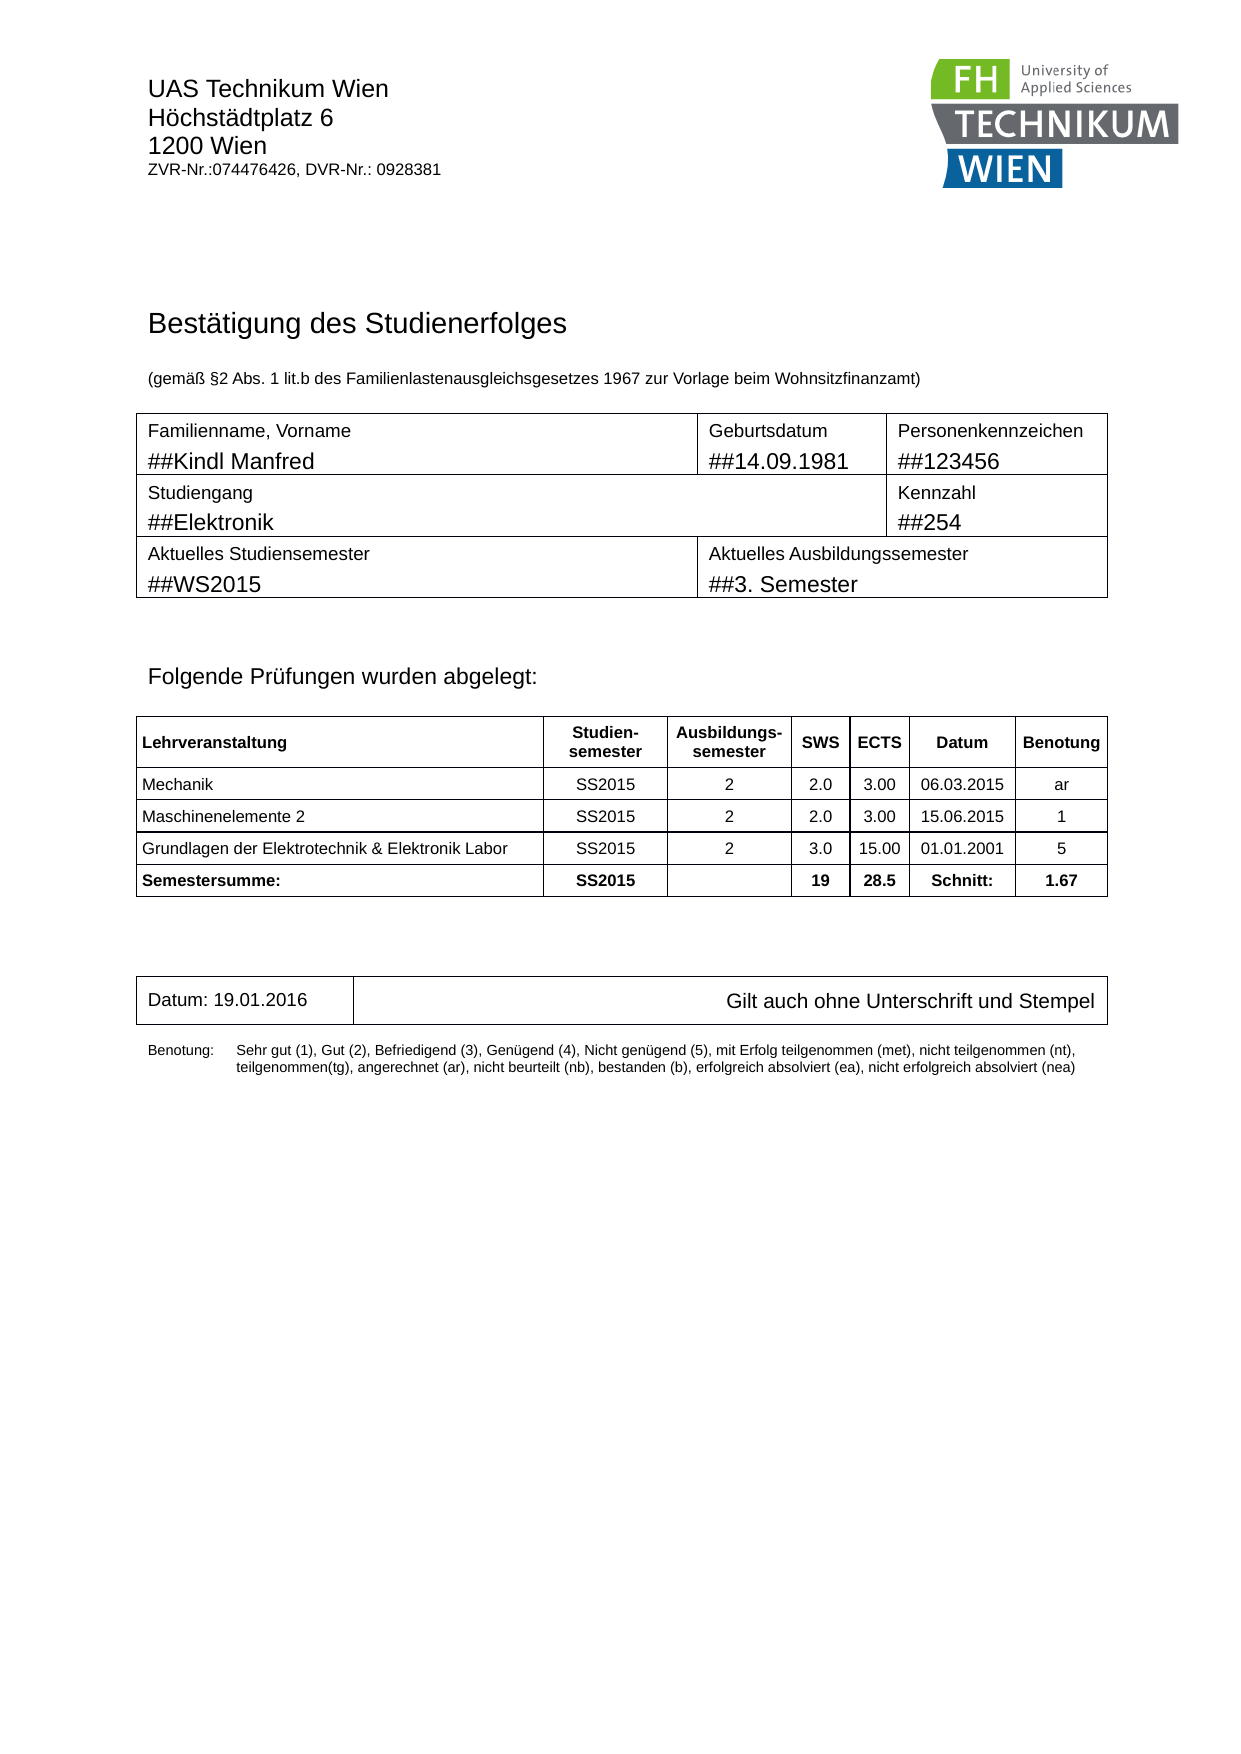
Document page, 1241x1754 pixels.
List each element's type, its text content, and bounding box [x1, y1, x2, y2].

picture [930, 59, 1179, 188]
text Bestätigung des Studienerfolges [148, 306, 1092, 339]
table_cell 2 [668, 768, 791, 799]
table_cell 28.5 [851, 865, 909, 896]
table_cell SS2015 [544, 833, 667, 863]
text Benotung: Sehr gut (1), Gut (2), Befriedigend (3), Genügend (4), Nicht genügend (5), mit Erfolg teilgenommen (met), nicht teilgenommen (nt), teilgenommen(tg), angerechnet (ar), nicht beurteilt (nb), bestanden (b), erfolgreich absolviert (ea), nicht erfolgreich absolviert (nea) [148, 1042, 1092, 1076]
table_cell 15.00 [851, 833, 909, 863]
table_header Datum: 19.01.2016 [137, 977, 353, 1024]
table_cell [668, 865, 791, 896]
table_cell 2.0 [792, 800, 849, 831]
table_cell SS2015 [544, 768, 667, 799]
table_header Ausbildungs-semester [668, 717, 791, 767]
table_cell 3.0 [792, 833, 849, 863]
table_header ECTS [851, 717, 909, 767]
table_cell 3.00 [851, 800, 909, 831]
table_cell 1 [1016, 800, 1107, 831]
table_header Benotung [1016, 717, 1107, 767]
table_cell Kennzahl ##254 [887, 475, 1107, 536]
table_header Gilt auch ohne Unterschrift und Stempel [354, 977, 1107, 1024]
table_cell 19 [792, 865, 849, 896]
table_header Personenkennzeichen ##123456 [887, 414, 1107, 474]
table_cell Schnitt: [910, 865, 1015, 896]
table_header SWS [792, 717, 849, 767]
table_cell 5 [1016, 833, 1107, 863]
table_cell 2 [668, 800, 791, 831]
table_cell SS2015 [544, 800, 667, 831]
table_cell 3.00 [851, 768, 909, 799]
table_cell Grundlagen der Elektrotechnik & Elektronik Labor [137, 833, 543, 863]
table_cell ar [1016, 768, 1107, 799]
table_cell 1.67 [1016, 865, 1107, 896]
table_cell SS2015 [544, 865, 667, 896]
table_header Geburtsdatum ##14.09.1981 [698, 414, 886, 474]
table_cell Aktuelles Ausbildungssemester ##3. Semester [698, 537, 1107, 597]
text Folgende Prüfungen wurden abgelegt: [148, 663, 1092, 690]
table_cell Aktuelles Studiensemester ##WS2015 [137, 537, 697, 597]
table_header Studien- semester [544, 717, 667, 767]
table_cell Mechanik [137, 768, 543, 799]
table_cell 2.0 [792, 768, 849, 799]
table_cell 06.03.2015 [910, 768, 1015, 799]
text (gemäß §2 Abs. 1 lit.b des Familienlastenausgleichsgesetzes 1967 zur Vorlage beim Wohnsitzfinanzamt) [148, 368, 1092, 388]
table_cell Semestersumme: [137, 865, 543, 896]
table_cell Studiengang ##Elektronik [137, 475, 886, 536]
table_cell 15.06.2015 [910, 800, 1015, 831]
table_header Datum [910, 717, 1015, 767]
table_cell Maschinenelemente 2 [137, 800, 543, 831]
table_header Familienname, Vorname ##Kindl Manfred [137, 414, 697, 474]
table_header Lehrveranstaltung [137, 717, 543, 767]
table_cell 01.01.2001 [910, 833, 1015, 863]
table_cell 2 [668, 833, 791, 863]
